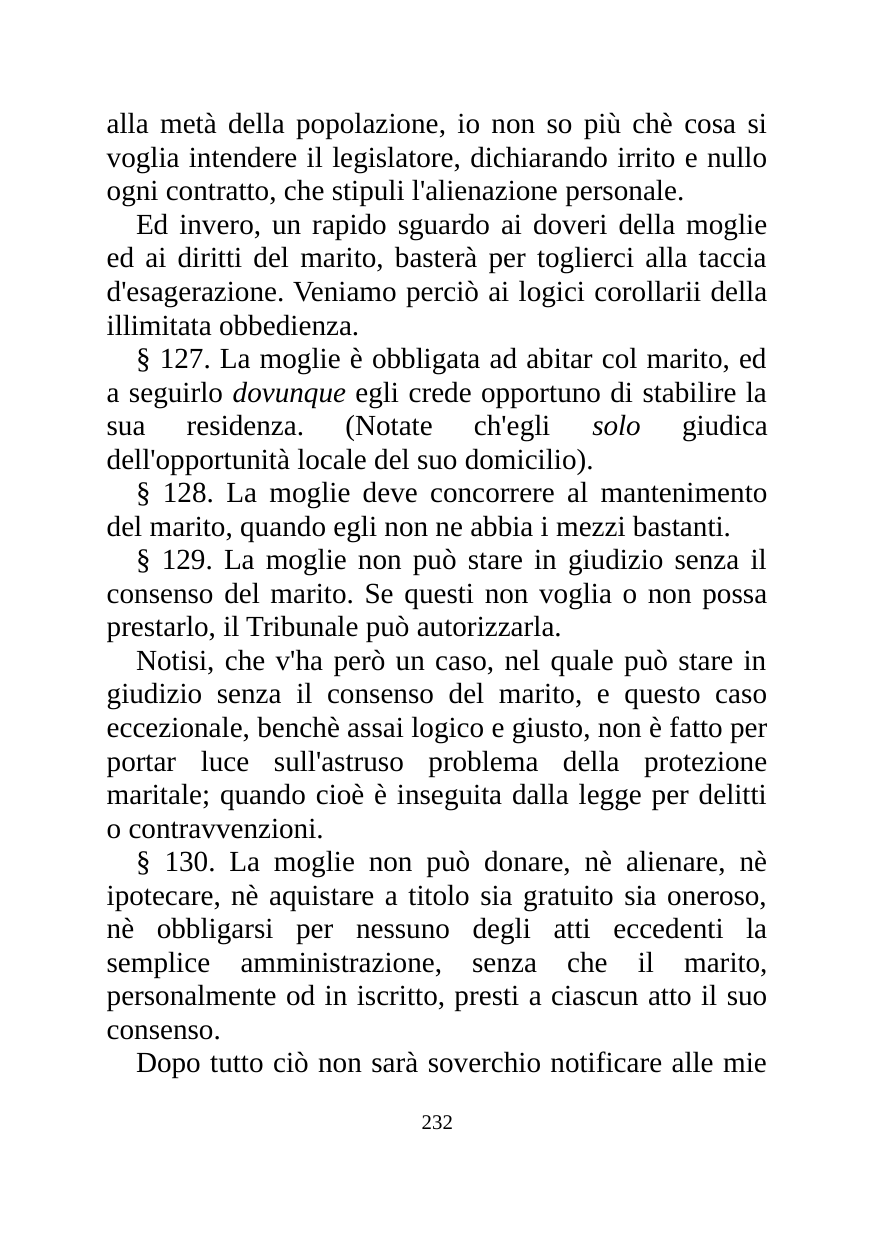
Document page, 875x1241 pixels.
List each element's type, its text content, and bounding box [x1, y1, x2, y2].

text Dopo tutto ciò non sarà soverchio notificare alle mie [106, 1046, 768, 1079]
text Notisi, che v'ha però un caso, nel quale può stare in giudizio senza il consenso del marito, e questo caso eccezionale, benchè assai logico e giusto, non è fatto per portar luce sull'astruso problema della protezione maritale; quando cioè è inseguita dalla legge per delitti o contravvenzioni. [106, 643, 768, 844]
text § 129. La moglie non può stare in giudizio senza il consenso del marito. Se questi non voglia o non possa prestarlo, il Tribunale può autorizzarla. [106, 542, 768, 643]
text § 128. La moglie deve concorrere al mantenimento del marito, quando egli non ne abbia i mezzi bastanti. [106, 475, 768, 542]
text Ed invero, un rapido sguardo ai doveri della moglie ed ai diritti del marito, basterà per toglierci alla taccia d'esagerazione. Veniamo perciò ai logici corollarii della illimitata obbedienza. [106, 207, 768, 341]
text alla metà della popolazione, io non so più chè cosa si voglia intendere il legislatore, dichiarando irrito e nullo ogni contratto, che stipuli l'alienazione personale. [106, 106, 768, 207]
text § 130. La moglie non può donare, nè alienare, nè ipotecare, nè aquistare a titolo sia gratuito sia oneroso, nè obbligarsi per nessuno degli atti eccedenti la semplice amministrazione, senza che il marito, personalmente od in iscritto, presti a ciascun atto il suo consenso. [106, 844, 768, 1046]
text § 127. La moglie è obbligata ad abitar col marito, ed a seguirlo dovunque egli crede opportuno di stabilire la sua residenza. (Notate ch'egli solo giudica dell'opportunità locale del suo domicilio). [106, 341, 768, 475]
